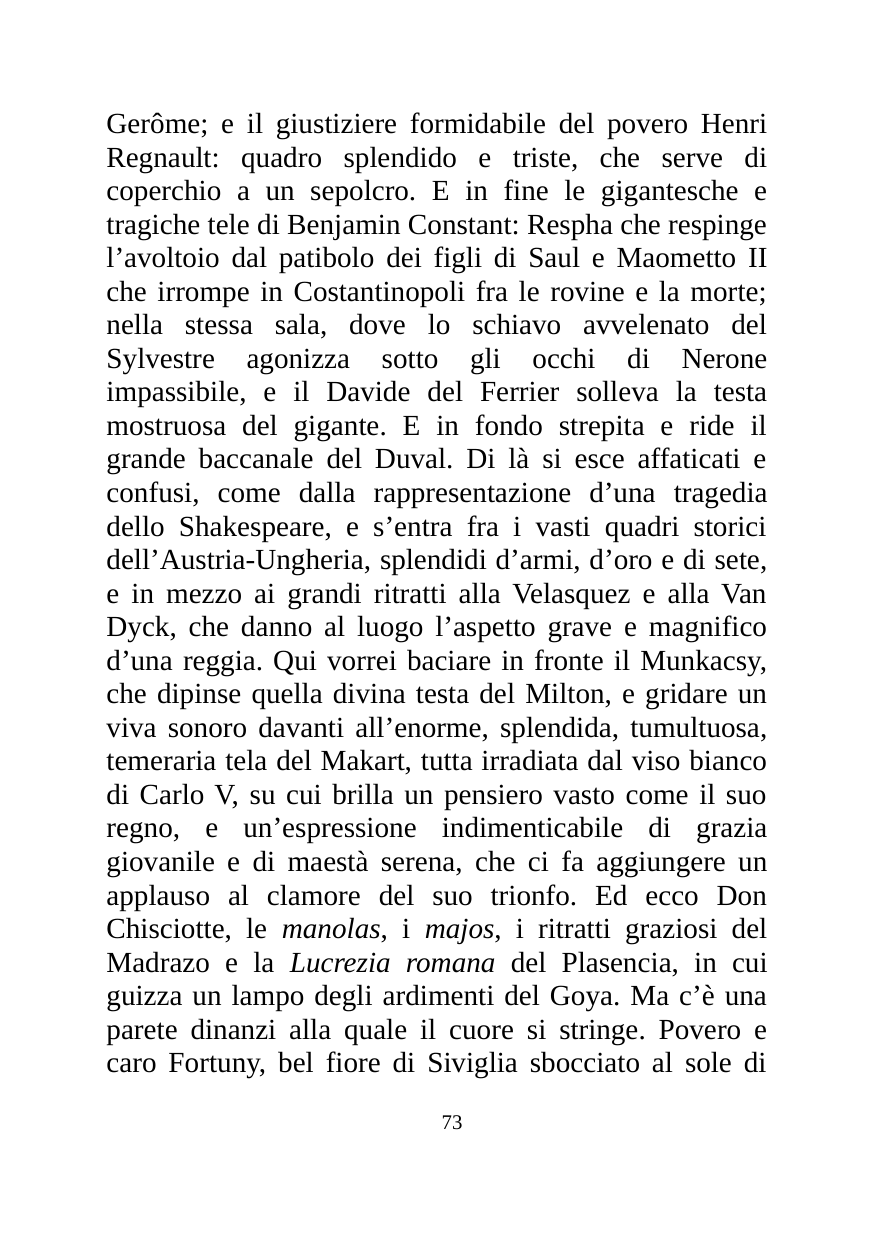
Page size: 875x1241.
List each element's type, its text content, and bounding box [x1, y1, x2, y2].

text Gerôme; e il giustiziere formidabile del povero Henri Regnault: quadro splendido e triste, che serve di coperchio a un sepolcro. E in fine le gigantesche e tragiche tele di Benjamin Constant: Respha che respinge l’avoltoio dal patibolo dei figli di Saul e Maometto II che irrompe in Costantinopoli fra le rovine e la morte; nella stessa sala, dove lo schiavo avvelenato del Sylvestre agonizza sotto gli occhi di Nerone impassibile, e il Davide del Ferrier solleva la testa mostruosa del gigante. E in fondo strepita e ride il grande baccanale del Duval. Di là si esce affaticati e confusi, come dalla rappresentazione d’una tragedia dello Shakespeare, e s’entra fra i vasti quadri storici dell’Austria-Ungheria, splendidi d’armi, d’oro e di sete, e in mezzo ai grandi ritratti alla Velasquez e alla Van Dyck, che danno al luogo l’aspetto grave e magnifico d’una reggia. Qui vorrei baciare in fronte il Munkacsy, che dipinse quella divina testa del Milton, e gridare un viva sonoro davanti all’enorme, splendida, tumultuosa, temeraria tela del Makart, tutta irradiata dal viso bianco di Carlo V, su cui brilla un pensiero vasto come il suo regno, e un’espressione indimenticabile di grazia giovanile e di maestà serena, che ci fa aggiungere un applauso al clamore del suo trionfo. Ed ecco Don Chisciotte, le manolas, i majos, i ritratti graziosi del Madrazo e la Lucrezia romana del Plasencia, in cui guizza un lampo degli ardimenti del Goya. Ma c’è una parete dinanzi alla quale il cuore si stringe. Povero e caro Fortuny, bel fiore di Siviglia sbocciato al sole di [106, 106, 768, 1079]
